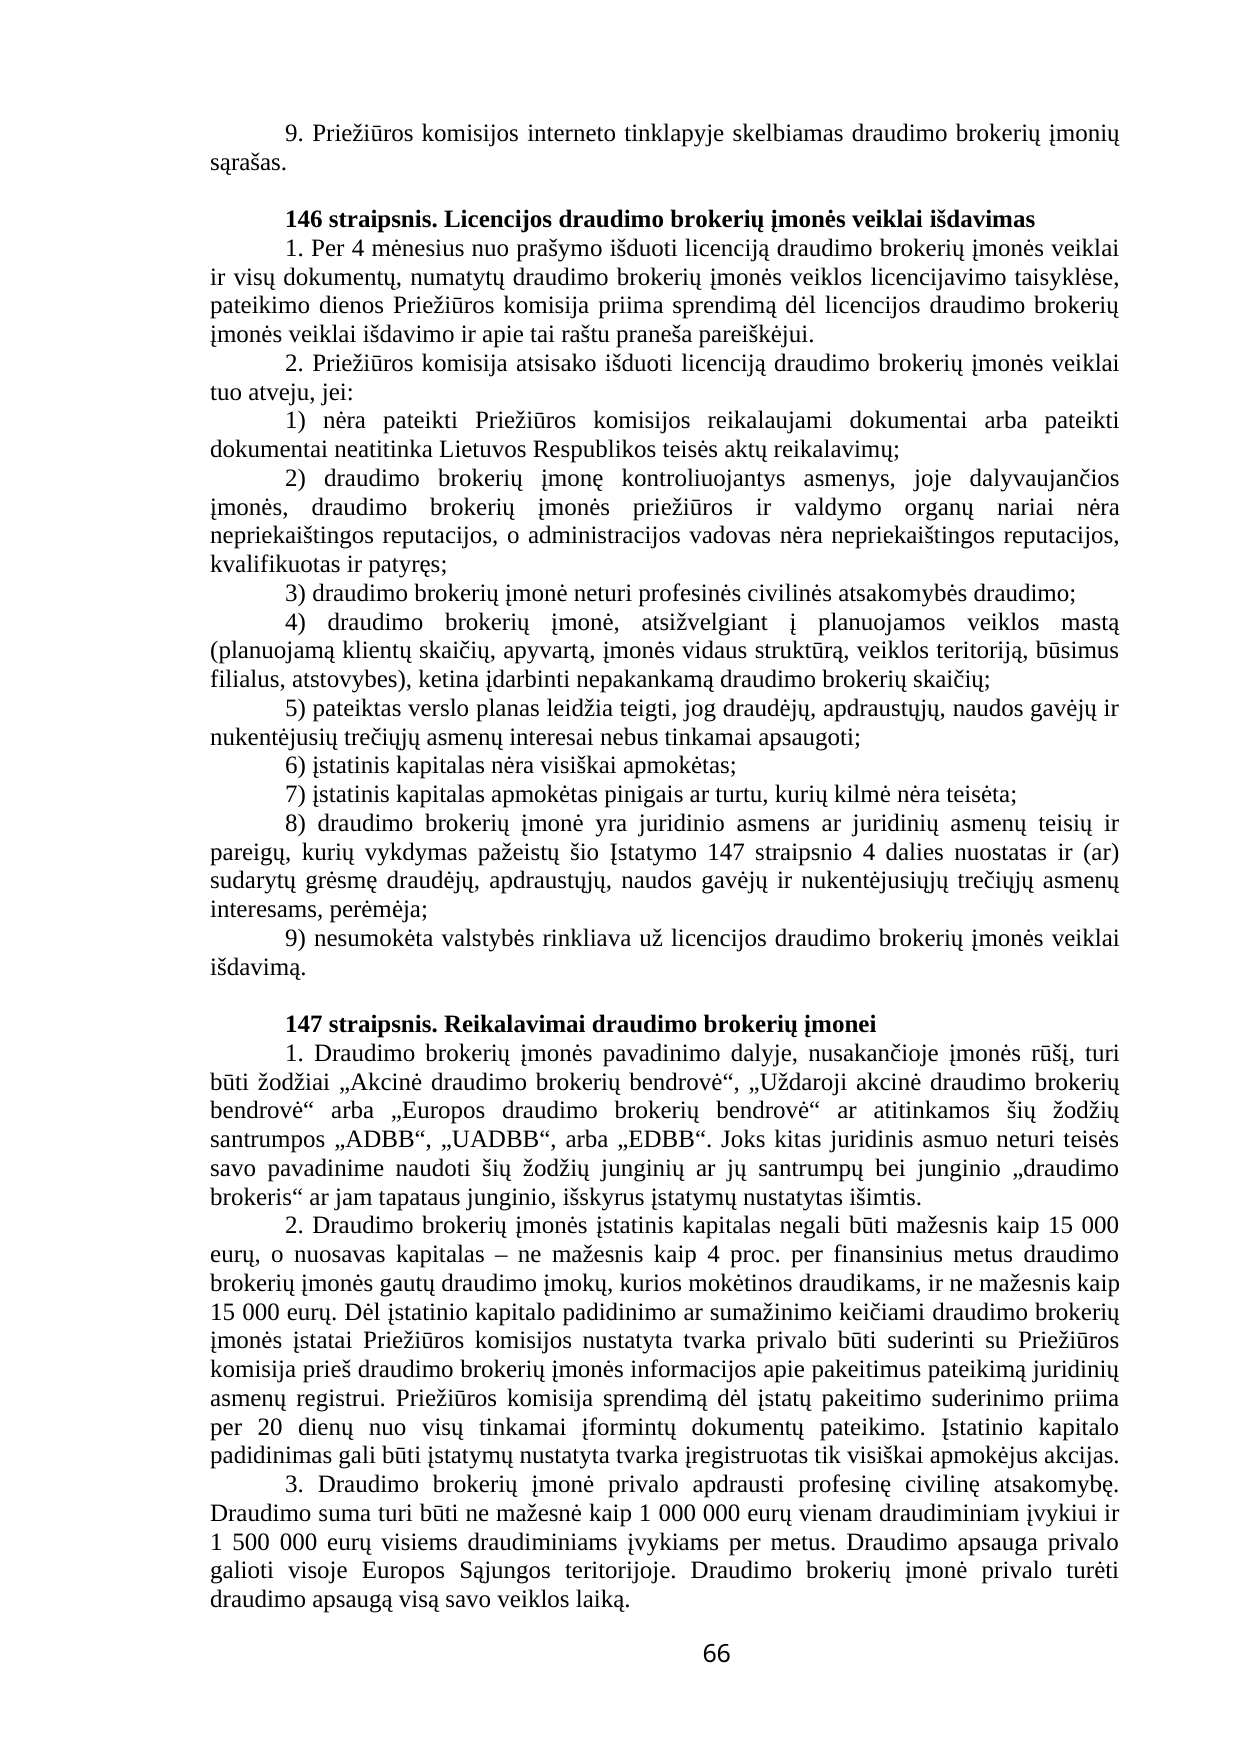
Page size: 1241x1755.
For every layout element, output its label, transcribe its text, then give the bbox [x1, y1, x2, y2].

text 4) draudimo brokerių įmonė, atsižvelgiant į planuojamos veiklos mastą (planuojamą klientų skaičių, apyvartą, įmonės vidaus struktūrą, veiklos teritoriją, būsimus filialus, atstovybes), ketina įdarbinti nepakankamą draudimo brokerių skaičių; [210, 607, 1120, 693]
text 7) įstatinis kapitalas apmokėtas pinigais ar turtu, kurių kilmė nėra teisėta; [210, 779, 1120, 808]
text 3. Draudimo brokerių įmonė privalo apdrausti profesinę civilinę atsakomybę. Draudimo suma turi būti ne mažesnė kaip 1 000 000 eurų vienam draudiminiam įvykiui ir 1 500 000 eurų visiems draudiminiams įvykiams per metus. Draudimo apsauga privalo galioti visoje Europos Sąjungos teritorijoje. Draudimo brokerių įmonė privalo turėti draudimo apsaugą visą savo veiklos laiką. [210, 1469, 1120, 1613]
text 9. Priežiūros komisijos interneto tinklapyje skelbiamas draudimo brokerių įmonių sąrašas. [210, 118, 1120, 176]
text 1. Per 4 mėnesius nuo prašymo išduoti licenciją draudimo brokerių įmonės veiklai ir visų dokumentų, numatytų draudimo brokerių įmonės veiklos licencijavimo taisyklėse, pateikimo dienos Priežiūros komisija priima sprendimą dėl licencijos draudimo brokerių įmonės veiklai išdavimo ir apie tai raštu praneša pareiškėjui. [210, 233, 1120, 348]
text 2. Draudimo brokerių įmonės įstatinis kapitalas negali būti mažesnis kaip 15 000 eurų, o nuosavas kapitalas – ne mažesnis kaip 4 proc. per finansinius metus draudimo brokerių įmonės gautų draudimo įmokų, kurios mokėtinos draudikams, ir ne mažesnis kaip 15 000 eurų. Dėl įstatinio kapitalo padidinimo ar sumažinimo keičiami draudimo brokerių įmonės įstatai Priežiūros komisijos nustatyta tvarka privalo būti suderinti su Priežiūros komisija prieš draudimo brokerių įmonės informacijos apie pakeitimus pateikimą juridinių asmenų registrui. Priežiūros komisija sprendimą dėl įstatų pakeitimo suderinimo priima per 20 dienų nuo visų tinkamai įformintų dokumentų pateikimo. Įstatinio kapitalo padidinimas gali būti įstatymų nustatyta tvarka įregistruotas tik visiškai apmokėjus akcijas. [210, 1211, 1120, 1469]
text 2. Priežiūros komisija atsisako išduoti licenciją draudimo brokerių įmonės veiklai tuo atveju, jei: [210, 348, 1120, 406]
text 9) nesumokėta valstybės rinkliava už licencijos draudimo brokerių įmonės veiklai išdavimą. [210, 923, 1120, 981]
text 8) draudimo brokerių įmonė yra juridinio asmens ar juridinių asmenų teisių ir pareigų, kurių vykdymas pažeistų šio Įstatymo 147 straipsnio 4 dalies nuostatas ir (ar) sudarytų grėsmę draudėjų, apdraustųjų, naudos gavėjų ir nukentėjusiųjų trečiųjų asmenų interesams, perėmėja; [210, 808, 1120, 923]
text 3) draudimo brokerių įmonė neturi profesinės civilinės atsakomybės draudimo; [210, 578, 1120, 607]
text 1) nėra pateikti Priežiūros komisijos reikalaujami dokumentai arba pateikti dokumentai neatitinka Lietuvos Respublikos teisės aktų reikalavimų; [210, 406, 1120, 463]
text 146 straipsnis. Licencijos draudimo brokerių įmonės veiklai išdavimas [210, 204, 1120, 233]
text 147 straipsnis. Reikalavimai draudimo brokerių įmonei [210, 1009, 1120, 1038]
text 1. Draudimo brokerių įmonės pavadinimo dalyje, nusakančioje įmonės rūšį, turi būti žodžiai „Akcinė draudimo brokerių bendrovė“, „Uždaroji akcinė draudimo brokerių bendrovė“ arba „Europos draudimo brokerių bendrovė“ ar atitinkamos šių žodžių santrumpos „ADBB“, „UADBB“, arba „EDBB“. Joks kitas juridinis asmuo neturi teisės savo pavadinime naudoti šių žodžių junginių ar jų santrumpų bei junginio „draudimo brokeris“ ar jam tapataus junginio, išskyrus įstatymų nustatytas išimtis. [210, 1038, 1120, 1211]
text 6) įstatinis kapitalas nėra visiškai apmokėtas; [210, 751, 1120, 779]
text 2) draudimo brokerių įmonę kontroliuojantys asmenys, joje dalyvaujančios įmonės, draudimo brokerių įmonės priežiūros ir valdymo organų nariai nėra nepriekaištingos reputacijos, o administracijos vadovas nėra nepriekaištingos reputacijos, kvalifikuotas ir patyręs; [210, 463, 1120, 578]
text 5) pateiktas verslo planas leidžia teigti, jog draudėjų, apdraustųjų, naudos gavėjų ir nukentėjusių trečiųjų asmenų interesai nebus tinkamai apsaugoti; [210, 693, 1120, 751]
